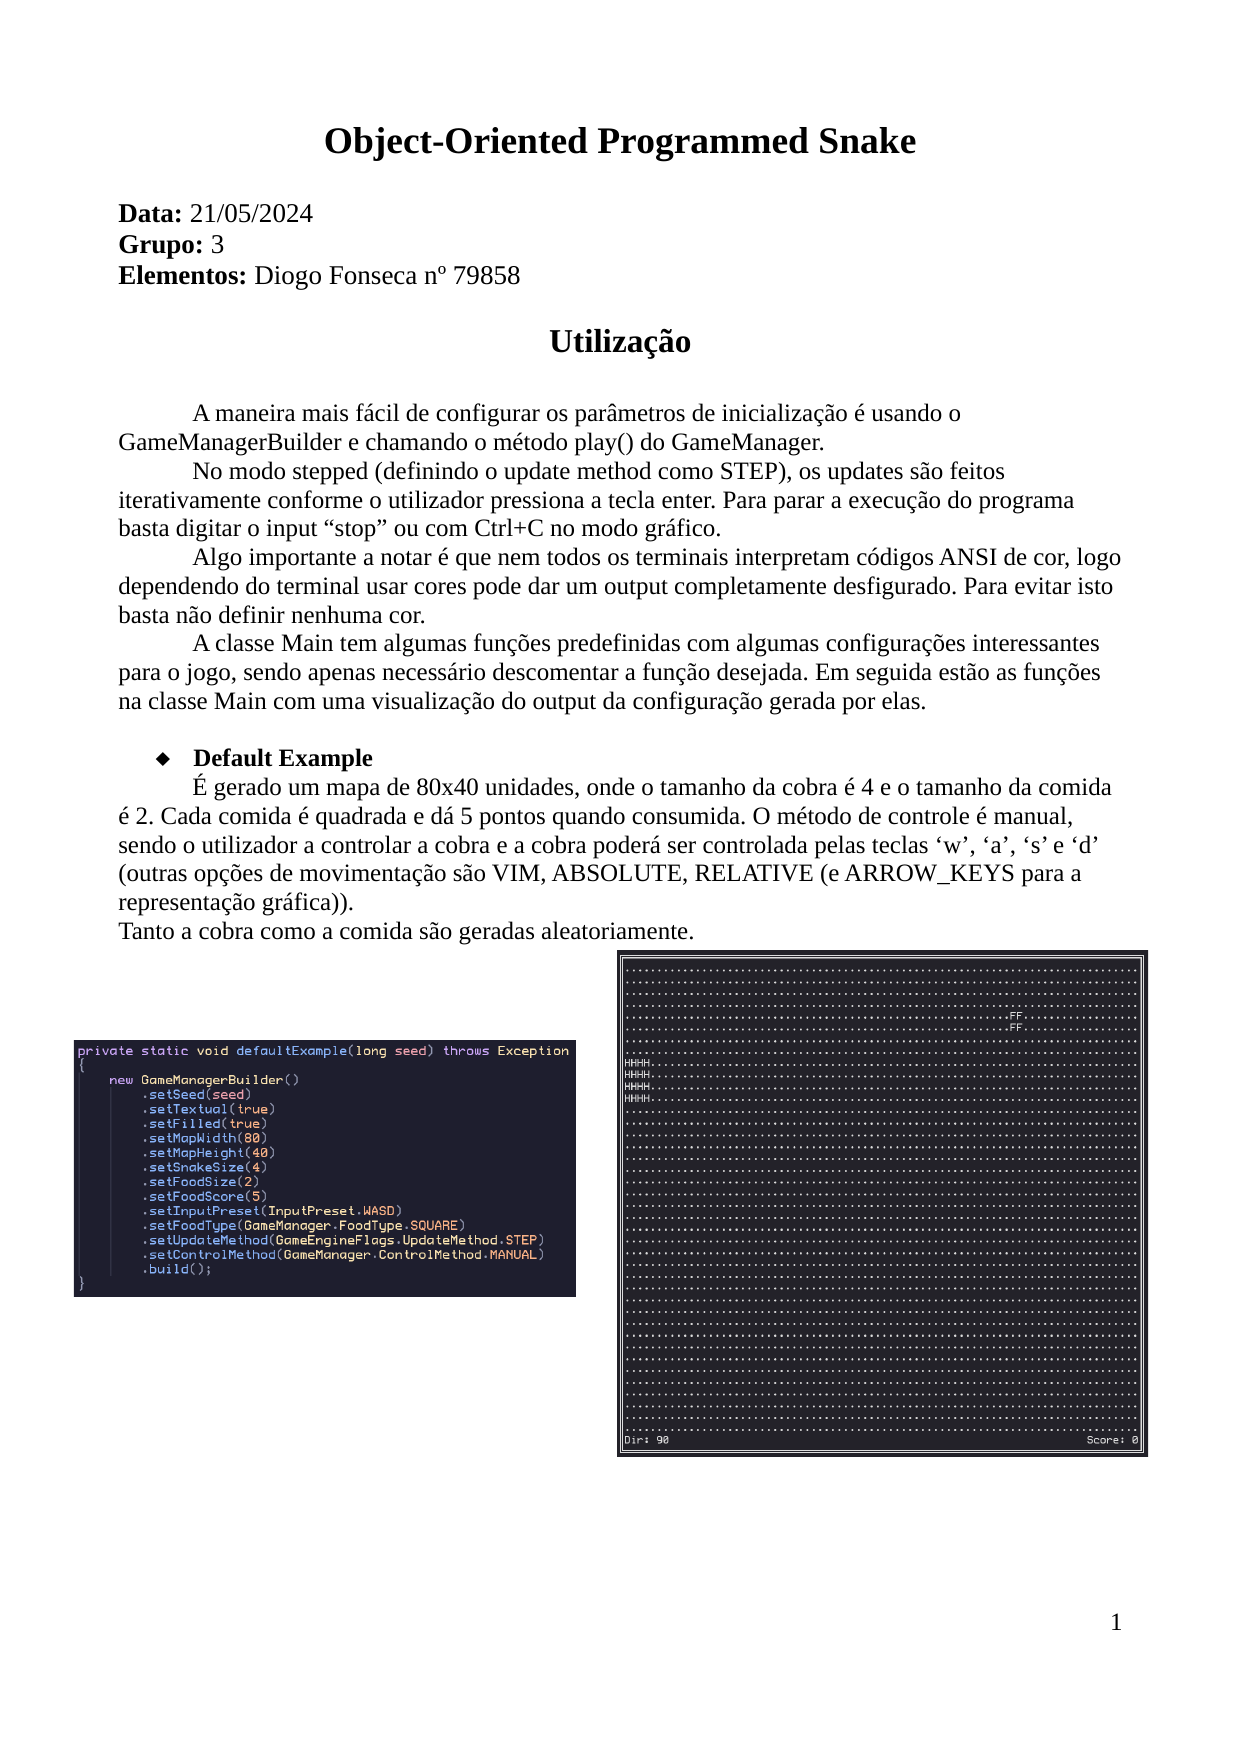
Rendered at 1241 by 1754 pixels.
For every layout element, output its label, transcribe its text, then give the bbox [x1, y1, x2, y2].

text Tanto a cobra como a comida são geradas aleatoriamente. [118, 916, 1122, 945]
text A maneira mais fácil de configurar os parâmetros de inicialização é usando o GameManagerBuilder e chamando o método play() do GameManager. [118, 394, 1122, 456]
list Default Example [156, 743, 1122, 772]
text É gerado um mapa de 80x40 unidades, onde o tamanho da cobra é 4 e o tamanho da comida é 2. Cada comida é quadrada e dá 5 pontos quando consumida. O método de controle é manual, sendo o utilizador a controlar a cobra e a cobra poderá ser controlada pelas teclas ‘w’, ‘a’, ‘s’ e ‘d’ (outras opções de movimentação são VIM, ABSOLUTE, RELATIVE (e ARROW_KEYS para a representação gráfica)). [118, 772, 1122, 916]
text Elementos: Diogo Fonseca nº 79858 [118, 259, 1122, 291]
text Algo importante a notar é que nem todos os terminais interpretam códigos ANSI de cor, logo dependendo do terminal usar cores pode dar um output completamente desfigurado. Para evitar isto basta não definir nenhuma cor. [118, 542, 1122, 628]
text Data: 21/05/2024 [118, 197, 1122, 228]
text No modo stepped (definindo o update method como STEP), os updates são feitos iterativamente conforme o utilizador pressiona a tecla enter. Para parar a execução do programa basta digitar o input “stop” ou com Ctrl+C no modo gráfico. [118, 456, 1122, 542]
text Grupo: 3 [118, 228, 1122, 259]
picture [73, 1040, 576, 1297]
text Utilização [118, 322, 1122, 360]
text A classe Main tem algumas funções predefinidas com algumas configurações interessantes para o jogo, sendo apenas necessário descomentar a função desejada. Em seguida estão as funções na classe Main com uma visualização do output da configuração gerada por elas. [118, 628, 1122, 715]
picture [617, 950, 1149, 1457]
text Object-Oriented Programmed Snake [118, 118, 1122, 161]
